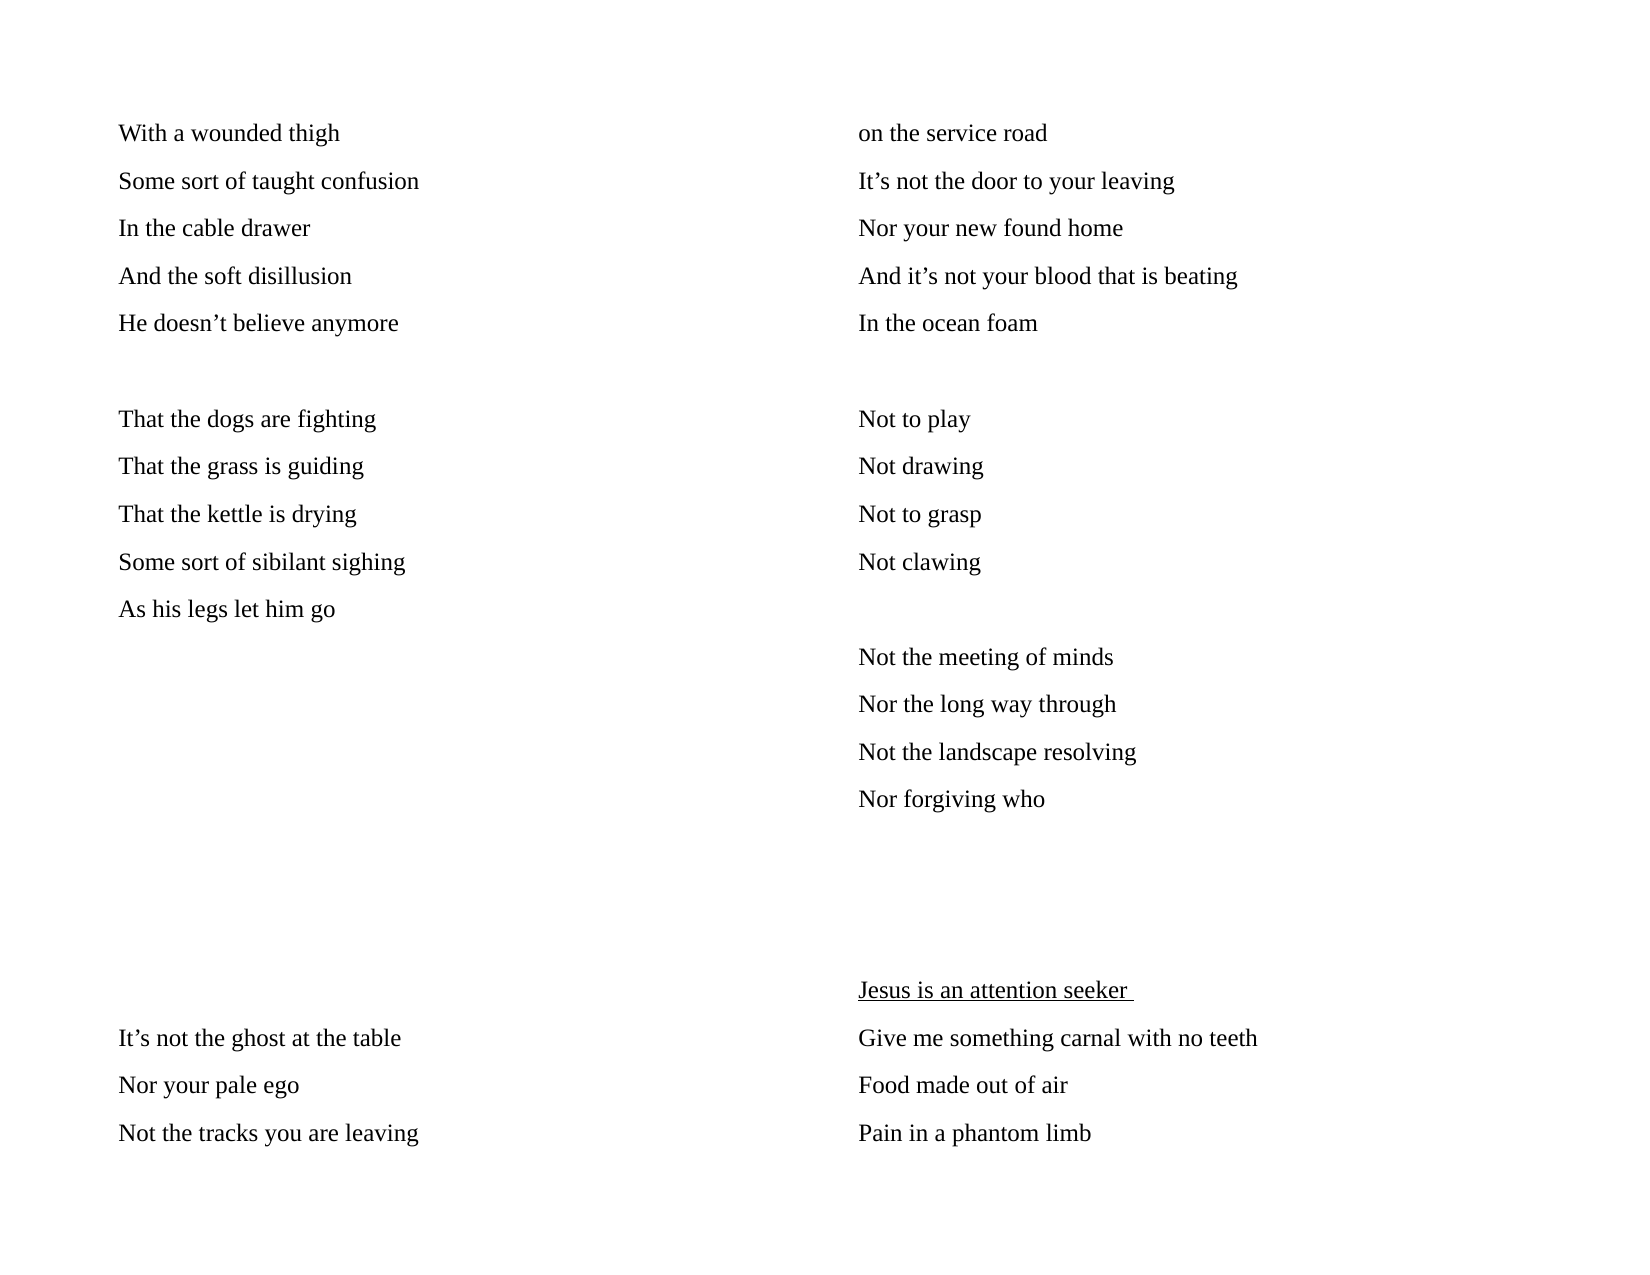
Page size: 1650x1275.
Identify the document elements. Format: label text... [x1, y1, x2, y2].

text As his legs let him go [118, 594, 792, 623]
text Jesus is an attention seeker [858, 975, 1532, 1004]
text Not the meeting of minds [858, 642, 1532, 671]
text Some sort of taught confusion [118, 166, 792, 194]
text Some sort of sibilant sighing [118, 547, 792, 575]
text Nor forgiving who [858, 784, 1532, 813]
text Give me something carnal with no teeth [858, 1023, 1532, 1051]
text Not drawing [858, 451, 1532, 480]
text Nor your pale ego [118, 1070, 792, 1099]
text He doesn’t believe anymore [118, 308, 792, 337]
text on the service road [858, 118, 1532, 147]
text In the ocean foam [858, 308, 1532, 337]
text It’s not the door to your leaving [858, 166, 1532, 194]
text Nor your new found home [858, 213, 1532, 242]
text It’s not the ghost at the table [118, 1023, 792, 1051]
text And it’s not your blood that is beating [858, 261, 1532, 290]
text Not the tracks you are leaving [118, 1118, 792, 1147]
text Not to play [858, 404, 1532, 432]
text That the kettle is drying [118, 499, 792, 528]
text Not the landscape resolving [858, 737, 1532, 766]
text That the dogs are fighting [118, 404, 792, 432]
text Nor the long way through [858, 689, 1532, 718]
text And the soft disillusion [118, 261, 792, 290]
text Not clawing [858, 547, 1532, 575]
text Pain in a phantom limb [858, 1118, 1532, 1147]
text That the grass is guiding [118, 451, 792, 480]
text Food made out of air [858, 1070, 1532, 1099]
text Not to grasp [858, 499, 1532, 528]
text In the cable drawer [118, 213, 792, 242]
text With a wounded thigh [118, 118, 792, 147]
